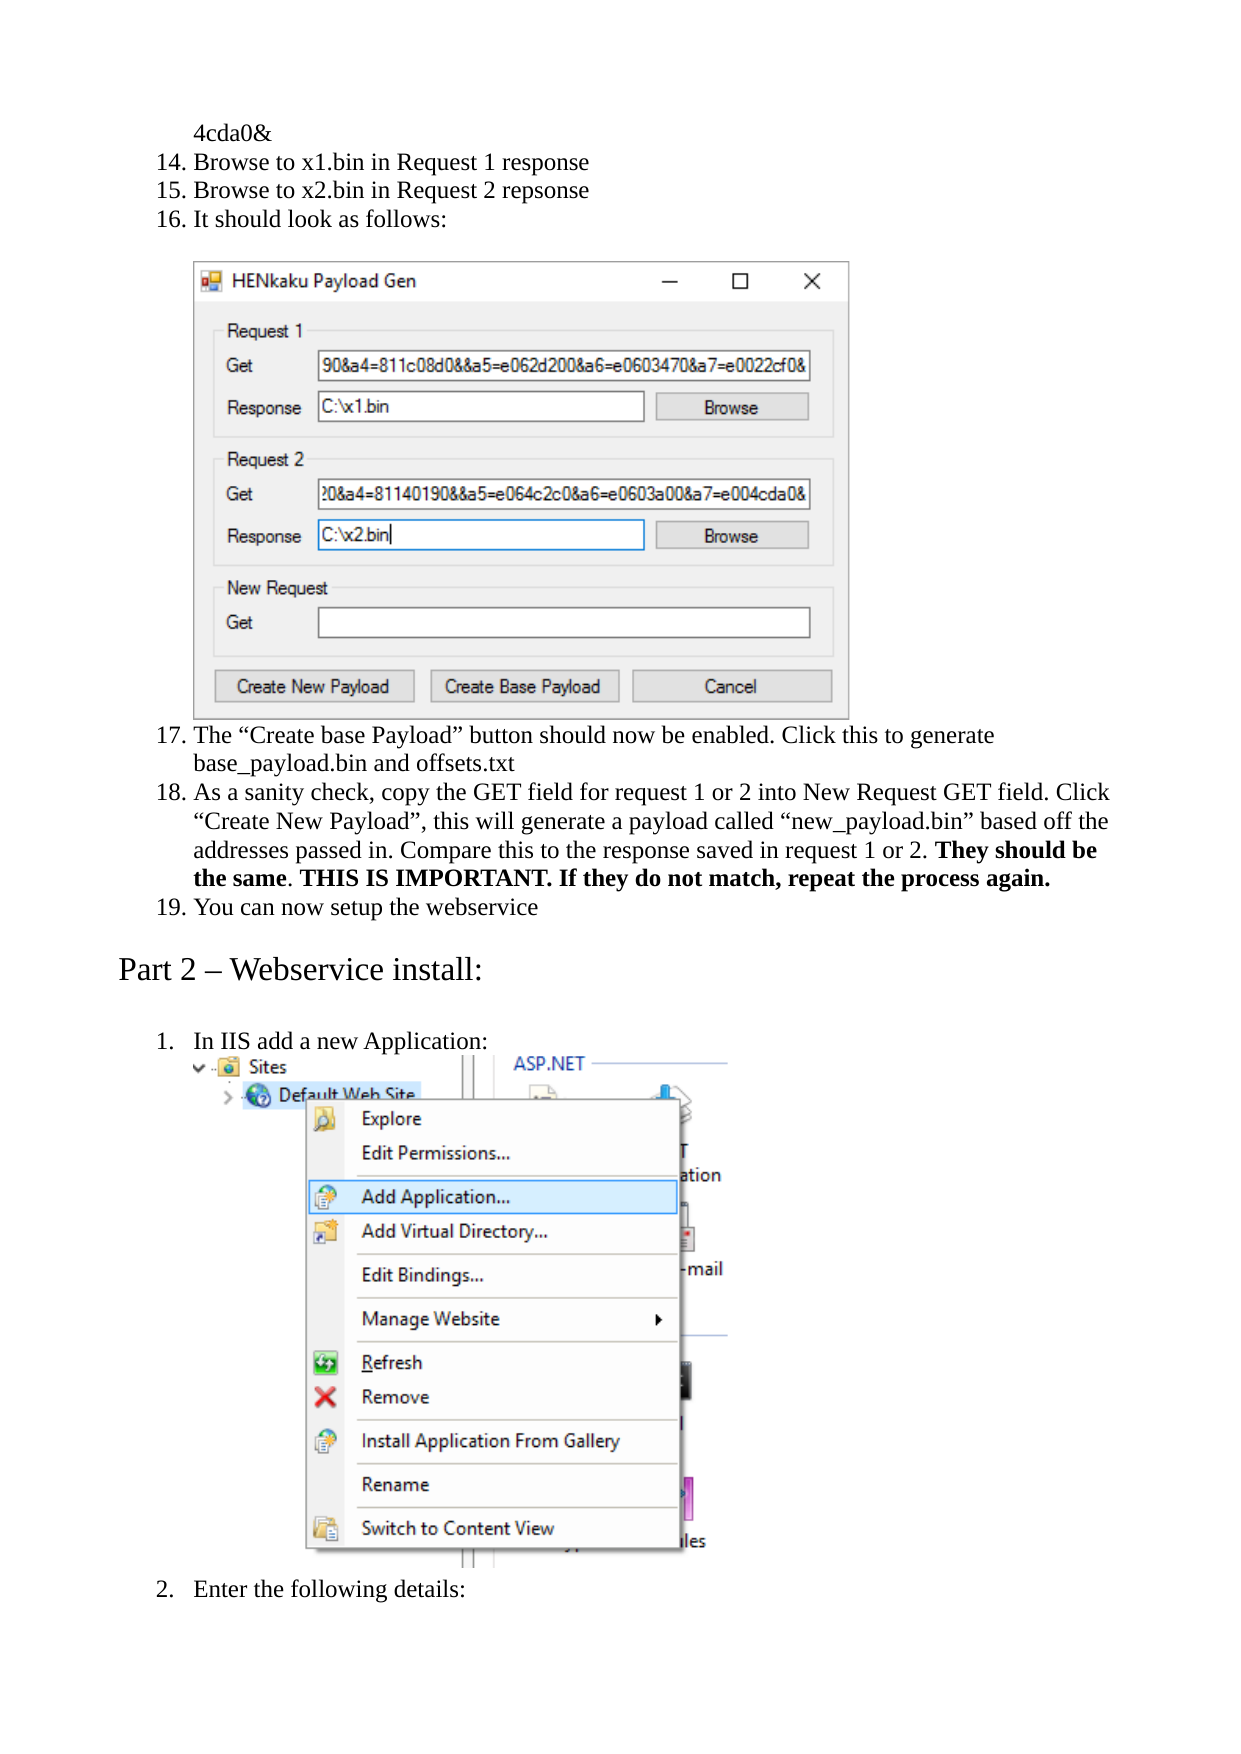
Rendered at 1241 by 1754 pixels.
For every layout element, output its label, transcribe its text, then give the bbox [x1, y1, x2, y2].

list In IIS add a new Application: [156, 1026, 1122, 1055]
list Enter the following details: [156, 1574, 1122, 1603]
picture [193, 1055, 728, 1568]
list It should look as follows: [156, 204, 1122, 233]
list You can now setup the webservice [156, 892, 1122, 921]
text Part 2 – Webservice install: [118, 950, 1122, 988]
list Browse to x2.bin in Request 2 repsonse [156, 176, 1122, 204]
list The “Create base Payload” button should now be enabled. Click this to generate base_payload.bin and offsets.txt [156, 720, 1122, 777]
picture [193, 261, 850, 720]
list 4cda0& [156, 118, 1122, 147]
list Browse to x1.bin in Request 1 response [156, 147, 1122, 176]
list As a sanity check, copy the GET field for request 1 or 2 into New Request GET field. Click “Create New Payload”, this will generate a payload called “new_payload.bin” based off the addresses passed in. Compare this to the response saved in request 1 or 2. They should be the same. THIS IS IMPORTANT. If they do not match, repeat the process again. [156, 777, 1122, 892]
